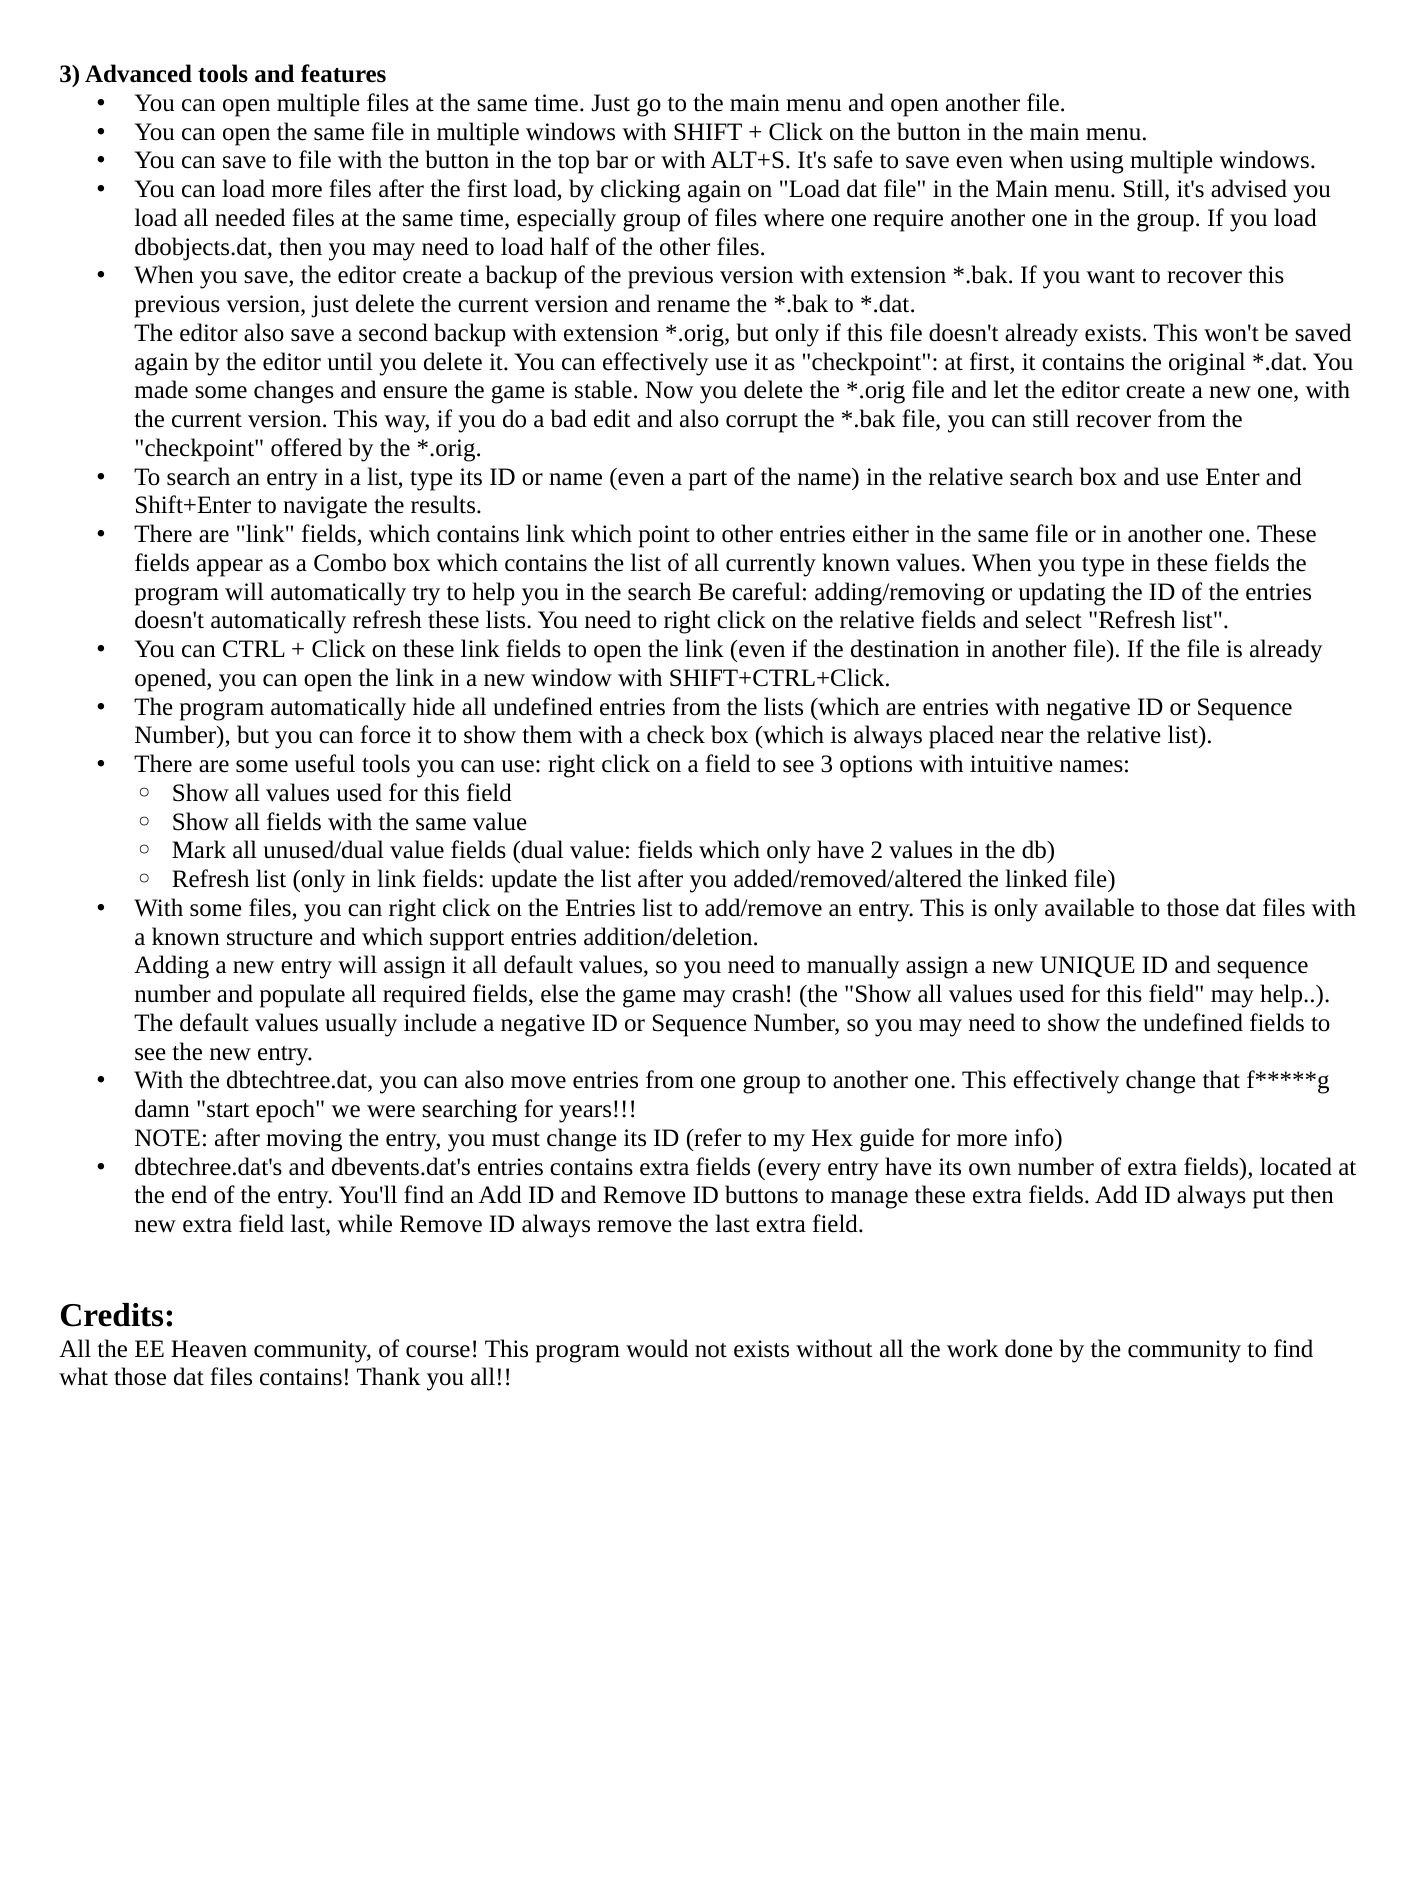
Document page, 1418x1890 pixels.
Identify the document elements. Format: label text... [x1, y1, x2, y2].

list There are some useful tools you can use: right click on a field to see 3 options with intuitive names: [97, 749, 1358, 778]
text 3) Advanced tools and features [59, 59, 1358, 88]
list You can load more files after the first load, by clicking again on "Load dat file" in the Main menu. Still, it's advised you load all needed files at the same time, especially group of files where one require another one in the group. If you load dbobjects.dat, then you may need to load half of the other files. [97, 174, 1358, 260]
list You can open the same file in multiple windows with SHIFT + Click on the button in the main menu. [97, 117, 1358, 145]
list You can open multiple files at the same time. Just go to the main menu and open another file. [97, 88, 1358, 117]
text Credits: [59, 1295, 1358, 1334]
text All the EE Heaven community, of course! This program would not exists without all the work done by the community to find what those dat files contains! Thank you all!! [59, 1334, 1358, 1391]
list Mark all unused/dual value fields (dual value: fields which only have 2 values in the db) [134, 835, 1358, 864]
list With some files, you can right click on the Entries list to add/remove an entry. This is only available to those dat files with a known structure and which support entries addition/deletion. Adding a new entry will assign it all default values, so you need to manually assign a new UNIQUE ID and sequence number and populate all required fields, else the game may crash! (the "Show all values used for this field" may help..). The default values usually include a negative ID or Sequence Number, so you may need to show the undefined fields to see the new entry. [97, 893, 1358, 1065]
list You can save to file with the button in the top bar or with ALT+S. It's safe to save even when using multiple windows. [97, 145, 1358, 174]
list You can CTRL + Click on these link fields to open the link (even if the destination in another file). If the file is already opened, you can open the link in a new window with SHIFT+CTRL+Click. [97, 634, 1358, 692]
list Show all values used for this field [134, 778, 1358, 807]
list To search an entry in a list, type its ID or name (even a part of the name) in the relative search box and use Enter and Shift+Enter to navigate the results. [97, 462, 1358, 519]
list When you save, the editor create a backup of the previous version with extension *.bak. If you want to recover this previous version, just delete the current version and rename the *.bak to *.dat. The editor also save a second backup with extension *.orig, but only if this file doesn't already exists. This won't be saved again by the editor until you delete it. You can effectively use it as "checkpoint": at first, it contains the original *.dat. You made some changes and ensure the game is stable. Now you delete the *.orig file and let the editor create a new one, with the current version. This way, if you do a bad edit and also corrupt the *.bak file, you can still recover from the "checkpoint" offered by the *.orig. [97, 260, 1358, 462]
list dbtechree.dat's and dbevents.dat's entries contains extra fields (every entry have its own number of extra fields), located at the end of the entry. You'll find an Add ID and Remove ID buttons to manage these extra fields. Add ID always put then new extra field last, while Remove ID always remove the last extra field. [97, 1152, 1358, 1238]
list There are "link" fields, which contains link which point to other entries either in the same file or in another one. These fields appear as a Combo box which contains the list of all currently known values. When you type in these fields the program will automatically try to help you in the search Be careful: adding/removing or updating the ID of the entries doesn't automatically refresh these lists. You need to right click on the relative fields and select "Refresh list". [97, 519, 1358, 634]
list Refresh list (only in link fields: update the list after you added/removed/altered the linked file) [134, 864, 1358, 893]
list The program automatically hide all undefined entries from the lists (which are entries with negative ID or Sequence Number), but you can force it to show them with a check box (which is always placed near the relative list). [97, 692, 1358, 749]
list Show all fields with the same value [134, 807, 1358, 835]
list With the dbtechtree.dat, you can also move entries from one group to another one. This effectively change that f*****g damn "start epoch" we were searching for years!!! NOTE: after moving the entry, you must change its ID (refer to my Hex guide for more info) [97, 1065, 1358, 1152]
